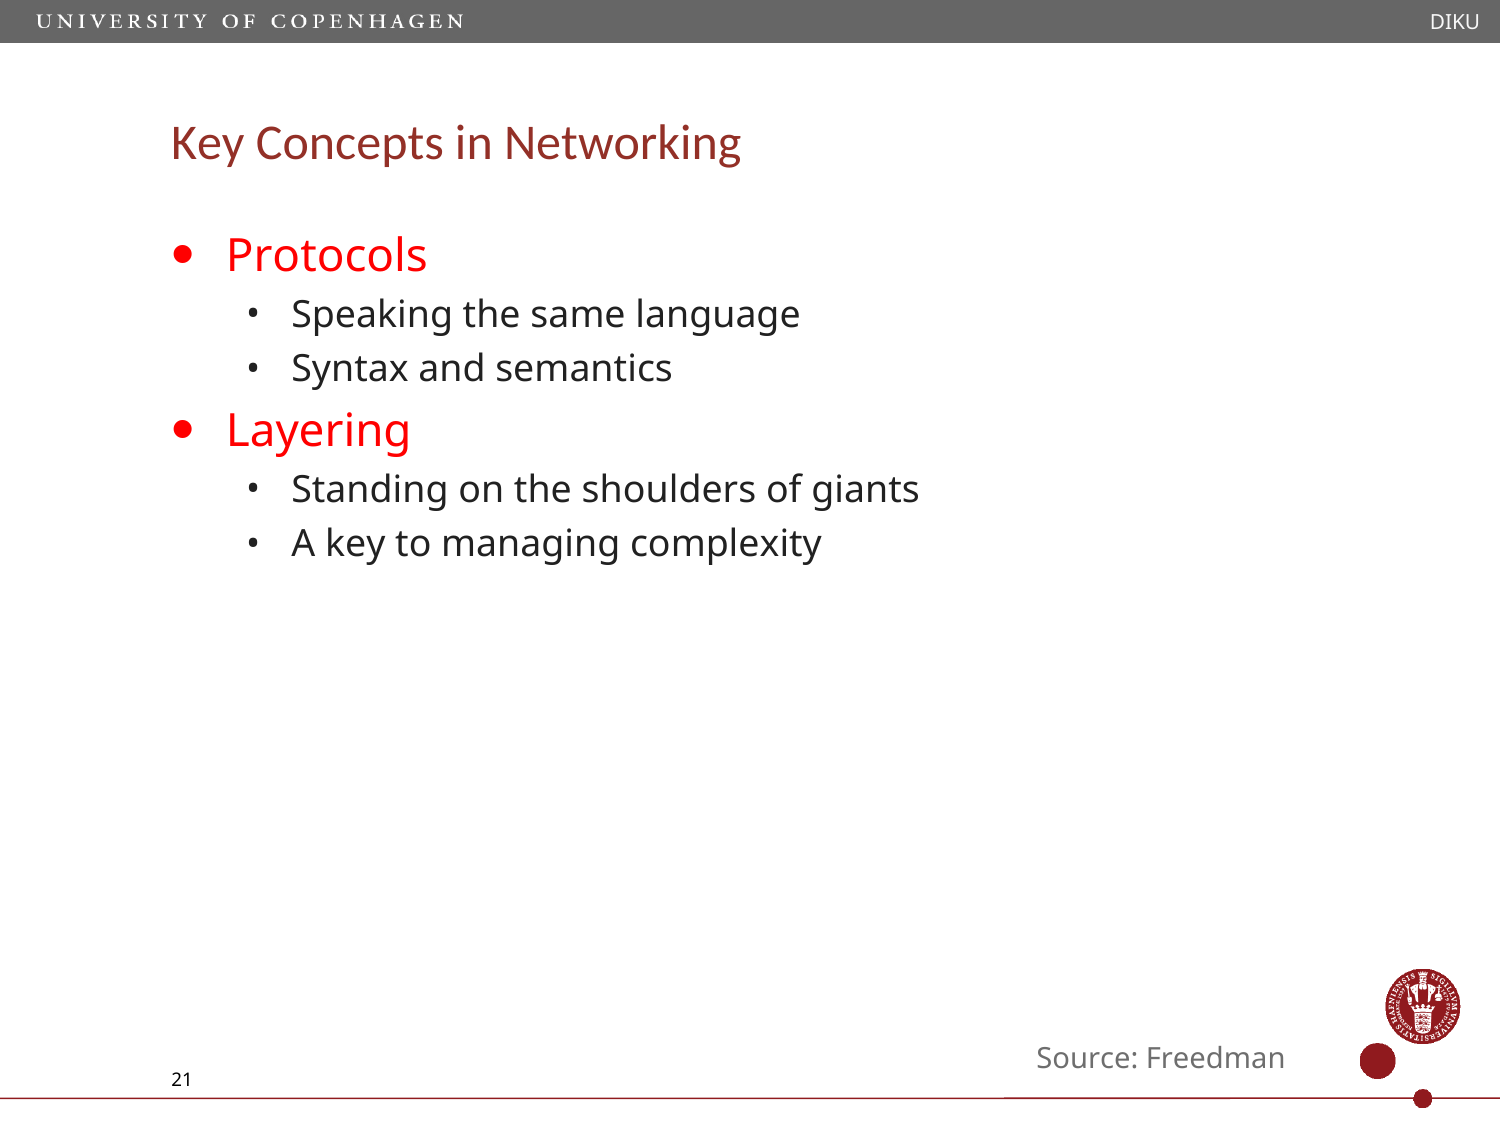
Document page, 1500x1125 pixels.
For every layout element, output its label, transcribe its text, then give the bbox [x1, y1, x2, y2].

text_box DIKU [469, 0, 1495, 43]
text_box Source: Freedman [1021, 1031, 1341, 1083]
text_box [171, 1067, 522, 1092]
text_box Key Concepts in Networking [171, 75, 1329, 171]
picture [0, 910, 1500, 1122]
text_box Protocols Speaking the same language Syntax and semantics Layering Standing on the shoulders of giants A key to managing complexity [171, 225, 1329, 900]
